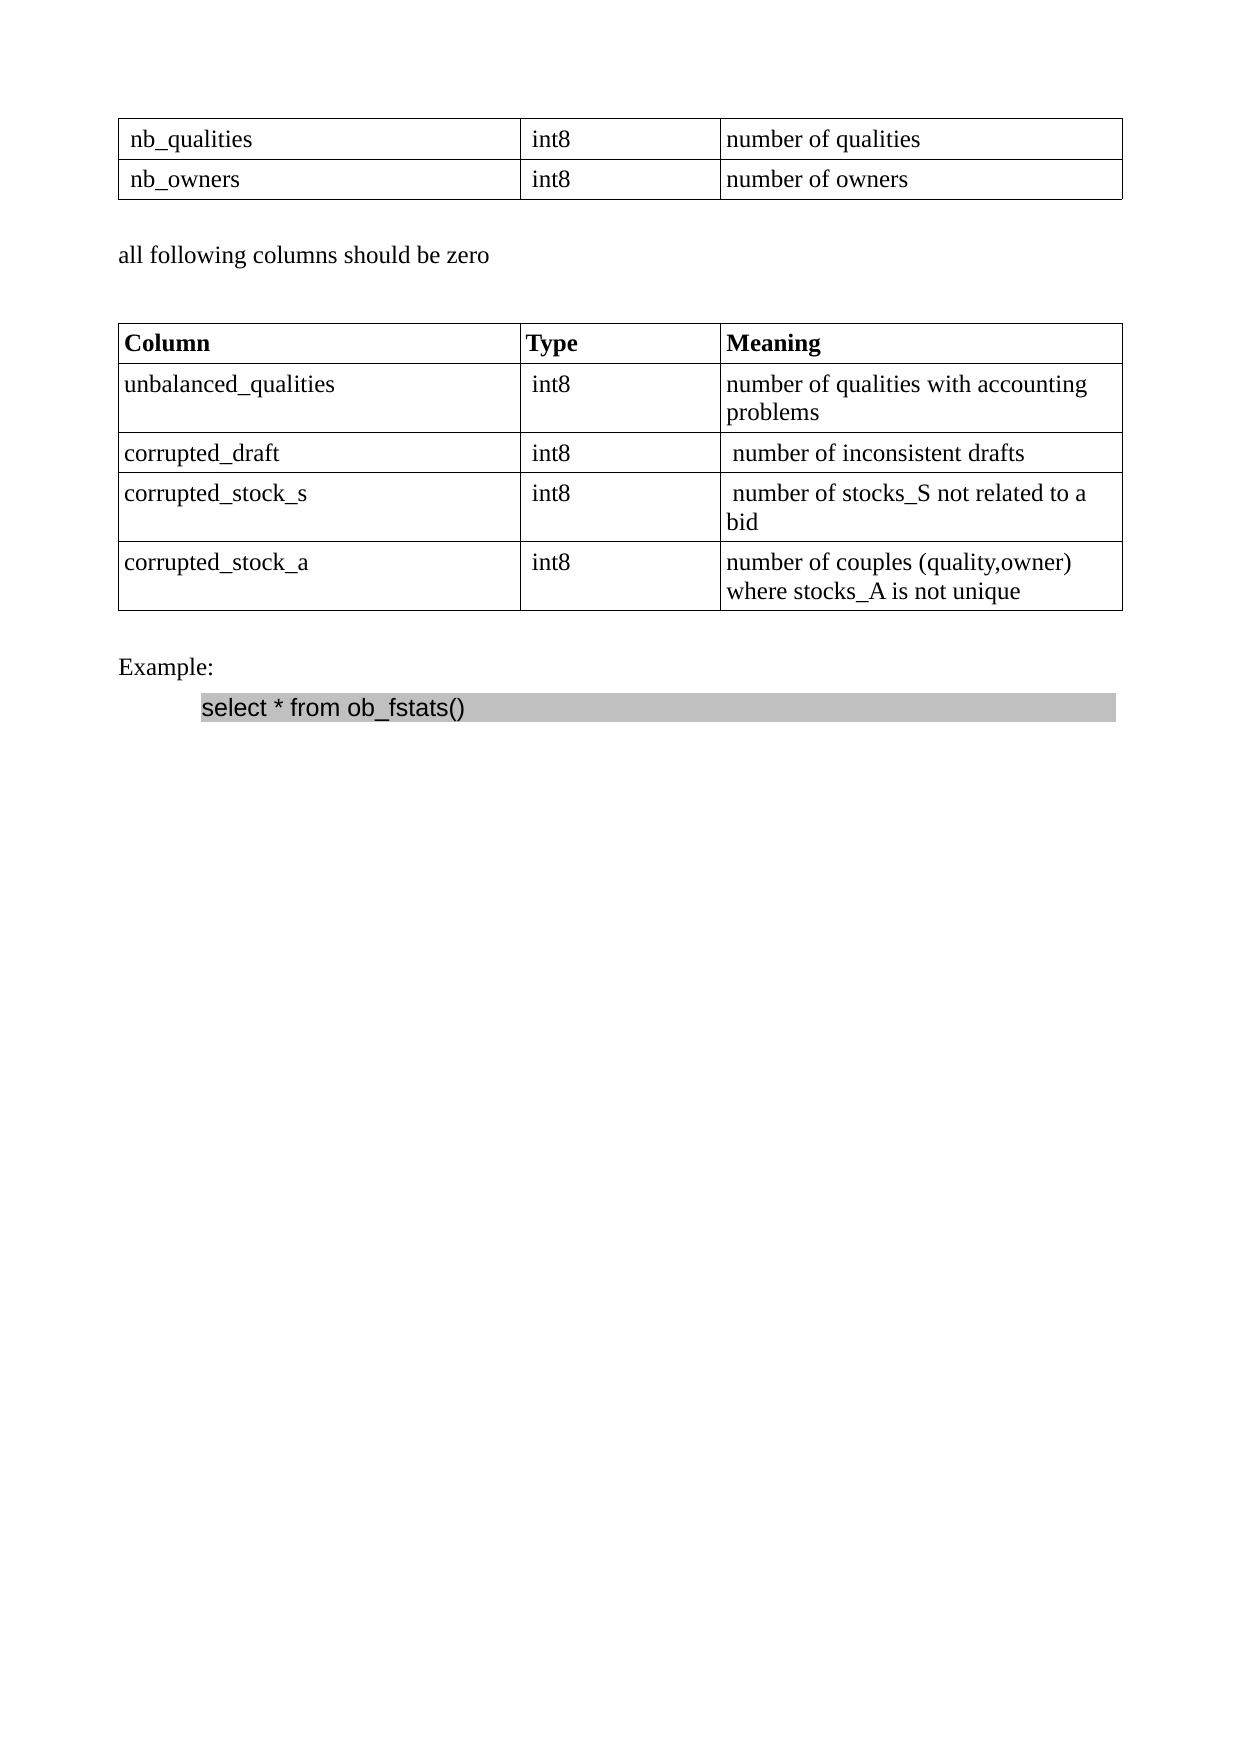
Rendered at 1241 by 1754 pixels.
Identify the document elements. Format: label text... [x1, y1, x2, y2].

table_header Column [119, 324, 520, 363]
table_header Type [521, 324, 720, 363]
table_cell number of stocks_S not related to a bid [721, 473, 1122, 541]
table_cell unbalanced_qualities [119, 364, 520, 432]
table_cell number of inconsistent drafts [721, 433, 1122, 472]
table_cell number of owners [721, 160, 1122, 199]
table_cell corrupted_stock_s [119, 473, 520, 541]
table_header Meaning [721, 324, 1122, 363]
table_cell int8 [521, 473, 720, 541]
table_cell int8 [521, 119, 720, 158]
table_cell corrupted_stock_a [119, 542, 520, 610]
table_cell corrupted_draft [119, 433, 520, 472]
table_cell nb_qualities [119, 119, 520, 158]
text all following columns should be zero [118, 240, 1122, 269]
table_cell int8 [521, 542, 720, 610]
table_cell number of qualities with accounting problems [721, 364, 1122, 432]
table_cell int8 [521, 160, 720, 199]
table_cell int8 [521, 364, 720, 432]
table_cell number of qualities [721, 119, 1122, 158]
text Example: [118, 652, 1122, 681]
table_cell nb_owners [119, 160, 520, 199]
table_cell number of couples (quality,owner) where stocks_A is not unique [721, 542, 1122, 610]
table_cell int8 [521, 433, 720, 472]
text select * from ob_fstats() [201, 693, 1116, 722]
